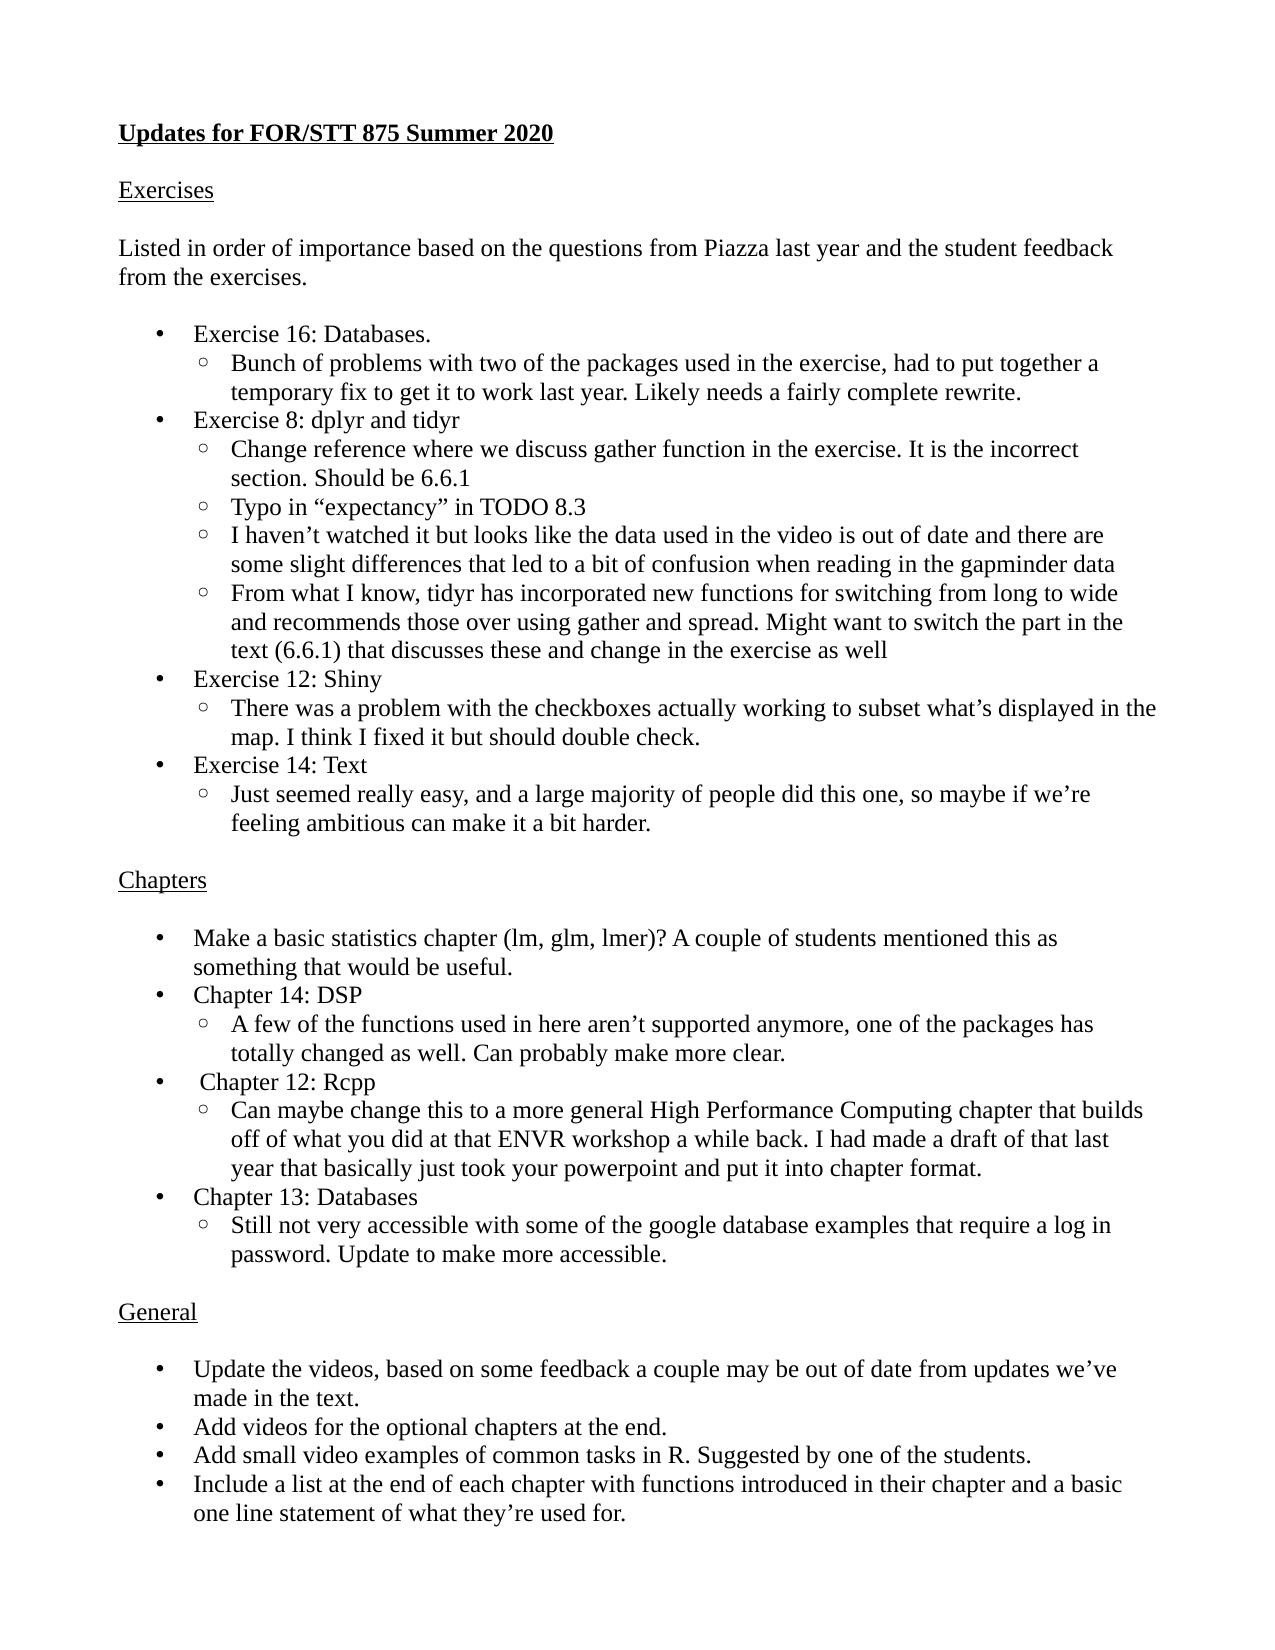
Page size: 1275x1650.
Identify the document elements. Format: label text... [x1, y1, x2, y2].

list Exercise 12: Shiny [156, 664, 1157, 693]
list Include a list at the end of each chapter with functions introduced in their chapter and a basic one line statement of what they’re used for. [156, 1469, 1157, 1527]
list Exercise 14: Text [156, 751, 1157, 779]
list From what I know, tidyr has incorporated new functions for switching from long to wide and recommends those over using gather and spread. Might want to switch the part in the text (6.6.1) that discusses these and change in the exercise as well [193, 578, 1157, 664]
text Listed in order of importance based on the questions from Piazza last year and the student feedback from the exercises. [118, 233, 1157, 291]
list Just seemed really easy, and a large majority of people did this one, so maybe if we’re feeling ambitious can make it a bit harder. [193, 779, 1157, 837]
text Chapters [118, 866, 1157, 894]
list Bunch of problems with two of the packages used in the exercise, had to put together a temporary fix to get it to work last year. Likely needs a fairly complete rewrite. [193, 348, 1157, 406]
list Chapter 13: Databases [156, 1182, 1157, 1211]
list Update the videos, based on some feedback a couple may be out of date from updates we’ve made in the text. [156, 1354, 1157, 1412]
text Updates for FOR/STT 875 Summer 2020 [118, 118, 1157, 147]
list Exercise 16: Databases. [156, 319, 1157, 348]
list A few of the functions used in here aren’t supported anymore, one of the packages has totally changed as well. Can probably make more clear. [193, 1009, 1157, 1067]
text Exercises [118, 176, 1157, 204]
list Add small video examples of common tasks in R. Suggested by one of the students. [156, 1441, 1157, 1469]
list Chapter 12: Rcpp [156, 1067, 1157, 1096]
list Make a basic statistics chapter (lm, glm, lmer)? A couple of students mentioned this as something that would be useful. [156, 923, 1157, 981]
list Chapter 14: DSP [156, 981, 1157, 1009]
list Exercise 8: dplyr and tidyr [156, 406, 1157, 434]
list There was a problem with the checkboxes actually working to subset what’s displayed in the map. I think I fixed it but should double check. [193, 693, 1157, 751]
list Still not very accessible with some of the google database examples that require a log in password. Update to make more accessible. [193, 1211, 1157, 1268]
list Change reference where we discuss gather function in the exercise. It is the incorrect section. Should be 6.6.1 [193, 434, 1157, 492]
list Add videos for the optional chapters at the end. [156, 1412, 1157, 1441]
text General [118, 1297, 1157, 1326]
list Can maybe change this to a more general High Performance Computing chapter that builds off of what you did at that ENVR workshop a while back. I had made a draft of that last year that basically just took your powerpoint and put it into chapter format. [193, 1096, 1157, 1182]
list I haven’t watched it but looks like the data used in the video is out of date and there are some slight differences that led to a bit of confusion when reading in the gapminder data [193, 521, 1157, 578]
list Typo in “expectancy” in TODO 8.3 [193, 492, 1157, 521]
